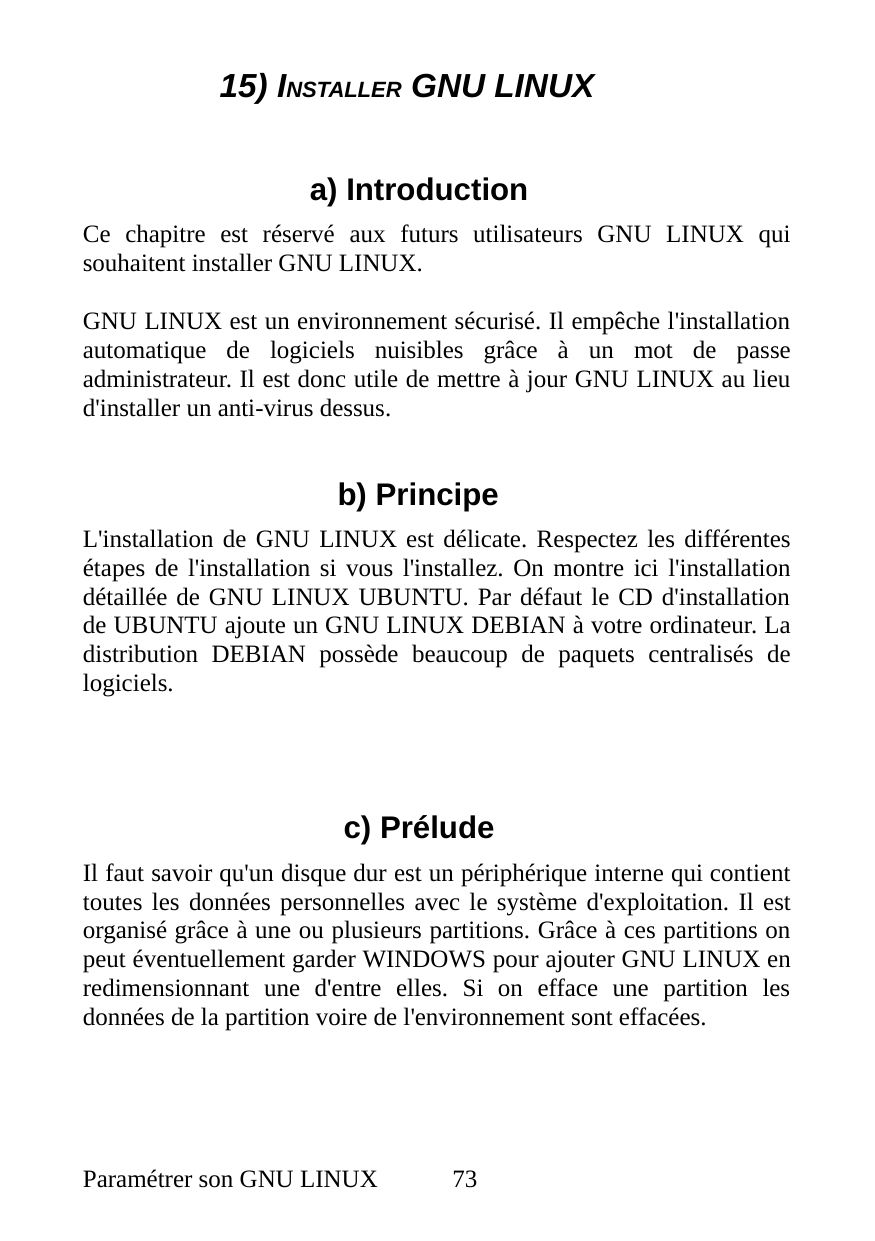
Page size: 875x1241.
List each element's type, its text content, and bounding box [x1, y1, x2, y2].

text L'installation de GNU LINUX est délicate. Respectez les différentes étapes de l'installation si vous l'installez. On montre ici l'installation détaillée de GNU LINUX UBUNTU. Par défaut le CD d'installation de UBUNTU ajoute un GNU LINUX DEBIAN à votre ordinateur. La distribution DEBIAN possède beaucoup de paquets centralisés de logiciels. [83, 524, 791, 697]
text Il faut savoir qu'un disque dur est un périphérique interne qui contient toutes les données personnelles avec le système d'exploitation. Il est organisé grâce à une ou plusieurs partitions. Grâce à ces partitions on peut éventuellement garder WINDOWS pour ajouter GNU LINUX en redimensionnant une d'entre elles. Si on efface une partition les données de la partition voire de l'environnement sont effacées. [83, 858, 791, 1031]
subtitle Principe [83, 476, 791, 512]
text Ce chapitre est réservé aux futurs utilisateurs GNU LINUX qui souhaitent installer GNU LINUX. [83, 219, 791, 277]
subtitle Installer GNU LINUX [83, 66, 791, 105]
subtitle Prélude [83, 809, 791, 846]
text GNU LINUX est un environnement sécurisé. Il empêche l'installation automatique de logiciels nuisibles grâce à un mot de passe administrateur. Il est donc utile de mettre à jour GNU LINUX au lieu d'installer un anti-virus dessus. [83, 306, 791, 421]
subtitle Introduction [83, 171, 791, 207]
